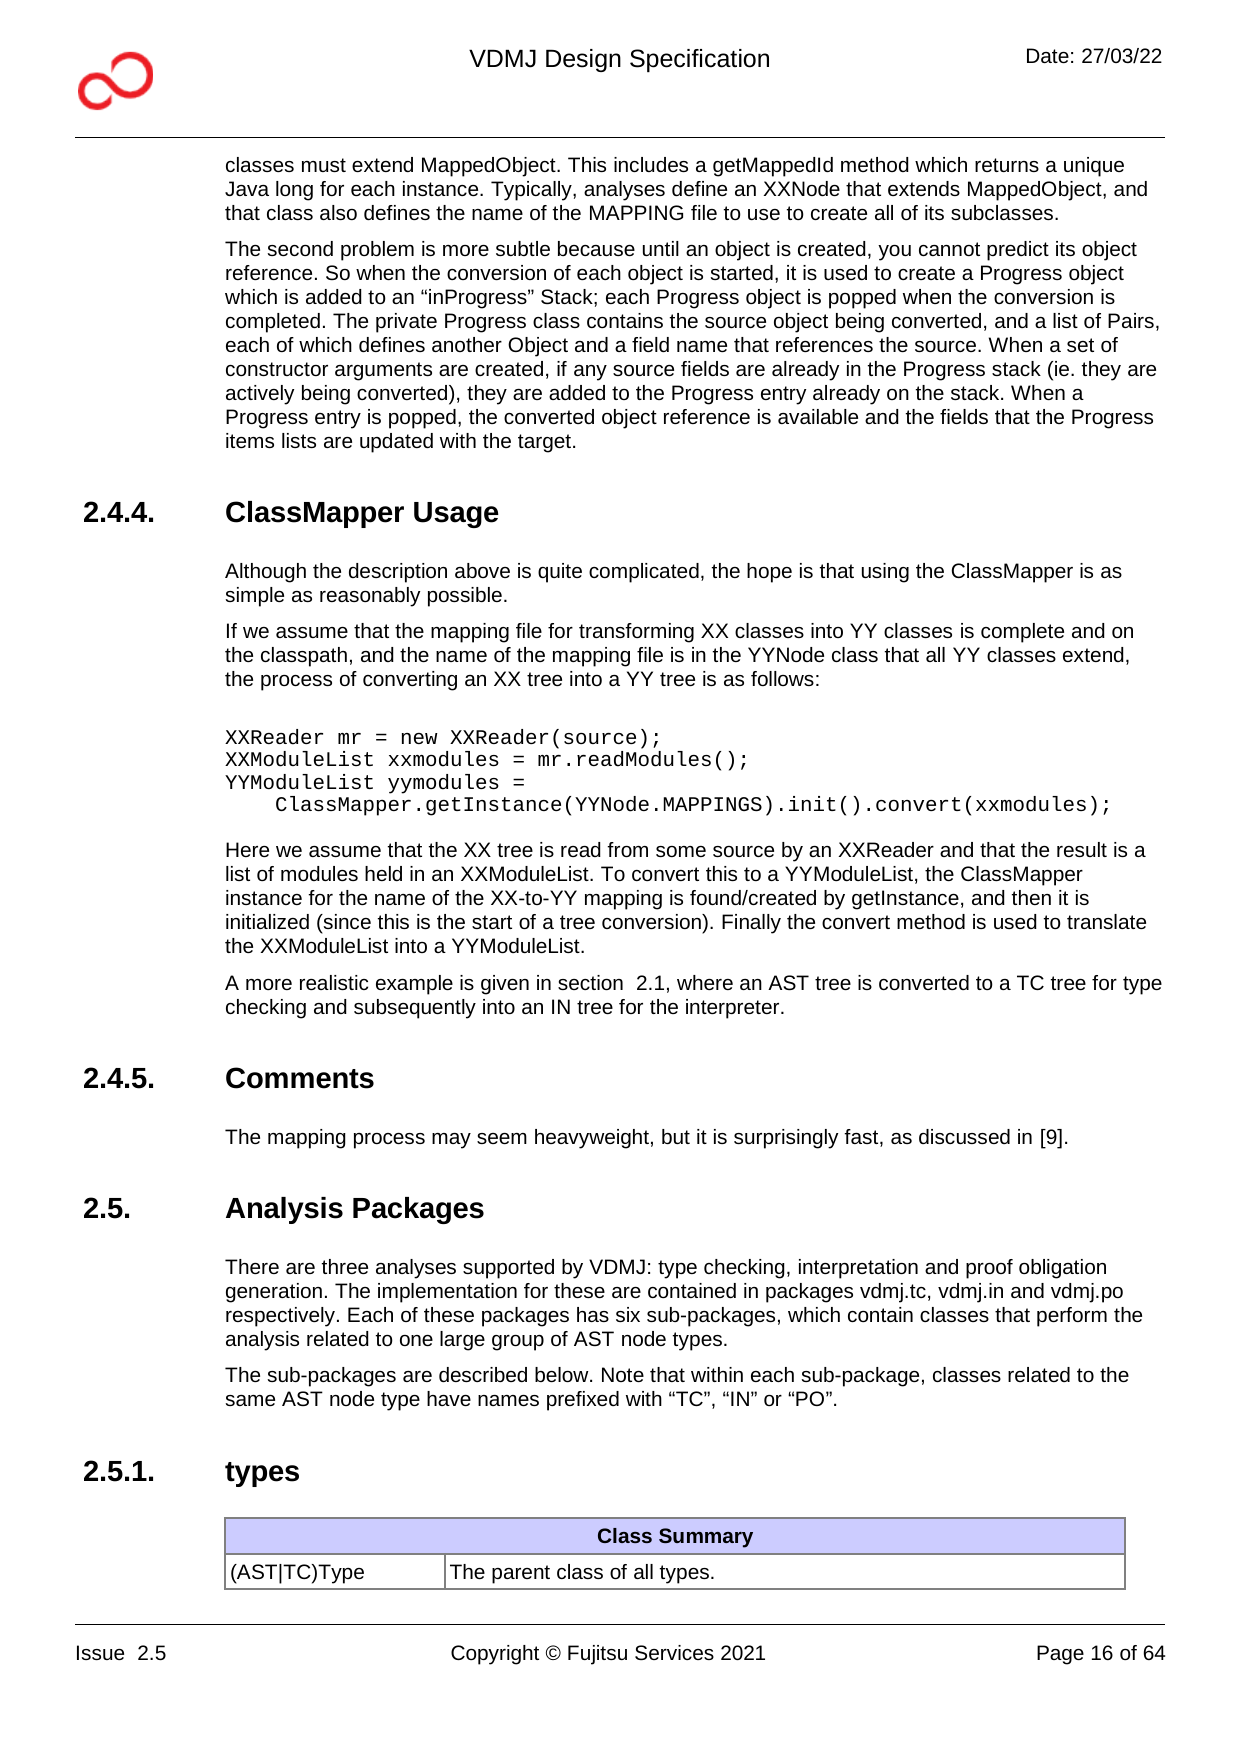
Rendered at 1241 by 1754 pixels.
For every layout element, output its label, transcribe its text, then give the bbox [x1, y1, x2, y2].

text The mapping process may seem heavyweight, but it is surprisingly fast, as discussed in [9]. [225, 1125, 1165, 1149]
text ClassMapper.getInstance(YYNode.MAPPINGS).init().convert(xxmodules); [225, 794, 1165, 816]
text The second problem is more subtle because until an object is created, you cannot predict its object reference. So when the conversion of each object is started, it is used to create a Progress object which is added to an “inProgress” Stack; each Progress object is popped when the conversion is completed. The private Progress class contains the source object being converted, and a list of Pairs, each of which defines another Object and a field name that references the source. When a set of constructor arguments are created, if any source fields are already in the Progress stack (ie. they are actively being converted), they are added to the Progress entry already on the stack. When a Progress entry is popped, the converted object reference is available and the fields that the Progress items lists are updated with the target. [225, 237, 1165, 453]
text A more realistic example is given in section 2.1., where an AST tree is converted to a TC tree for type checking and subsequently into an IN tree for the interpreter. [225, 971, 1165, 1019]
subtitle Analysis Packages [75, 1191, 1165, 1225]
subtitle Comments [75, 1061, 1165, 1095]
text Although the description above is quite complicated, the hope is that using the ClassMapper is as simple as reasonably possible. [225, 559, 1165, 607]
picture [78, 44, 153, 120]
text classes must extend MappedObject. This includes a getMappedId method which returns a unique Java long for each instance. Typically, analyses define an XXNode that extends MappedObject, and that class also defines the name of the MAPPING file to use to create all of its subclasses. [225, 153, 1165, 225]
subtitle types [75, 1454, 1165, 1487]
table_cell The parent class of all types. [446, 1555, 1124, 1588]
text YYModuleList yymodules = [225, 771, 1165, 794]
subtitle ClassMapper Usage [75, 495, 1165, 529]
text If we assume that the mapping file for transforming XX classes into YY classes is complete and on the classpath, and the name of the mapping file is in the YYNode class that all YY classes extend, the process of converting an XX tree into a YY tree is as follows: [225, 619, 1165, 691]
text XXReader mr = new XXReader(source); [225, 726, 1165, 749]
text Here we assume that the XX tree is read from some source by an XXReader and that the result is a list of modules held in an XXModuleList. To convert this to a YYModuleList, the ClassMapper instance for the name of the XX-to-YY mapping is found/created by getInstance, and then it is initialized (since this is the start of a tree conversion). Finally the convert method is used to translate the XXModuleList into a YYModuleList. [225, 839, 1165, 958]
text There are three analyses supported by VDMJ: type checking, interpretation and proof obligation generation. The implementation for these are contained in packages vdmj.tc, vdmj.in and vdmj.po respectively. Each of these packages has six sub-packages, which contain classes that perform the analysis related to one large group of AST node types. [225, 1255, 1165, 1351]
text The sub-packages are described below. Note that within each sub-package, classes related to the same AST node type have names prefixed with “TC”, “IN” or “PO”. [225, 1363, 1165, 1411]
table_header Class Summary [226, 1519, 1124, 1553]
table_cell (AST|TC)Type [226, 1555, 444, 1588]
text XXModuleList xxmodules = mr.readModules(); [225, 749, 1165, 771]
